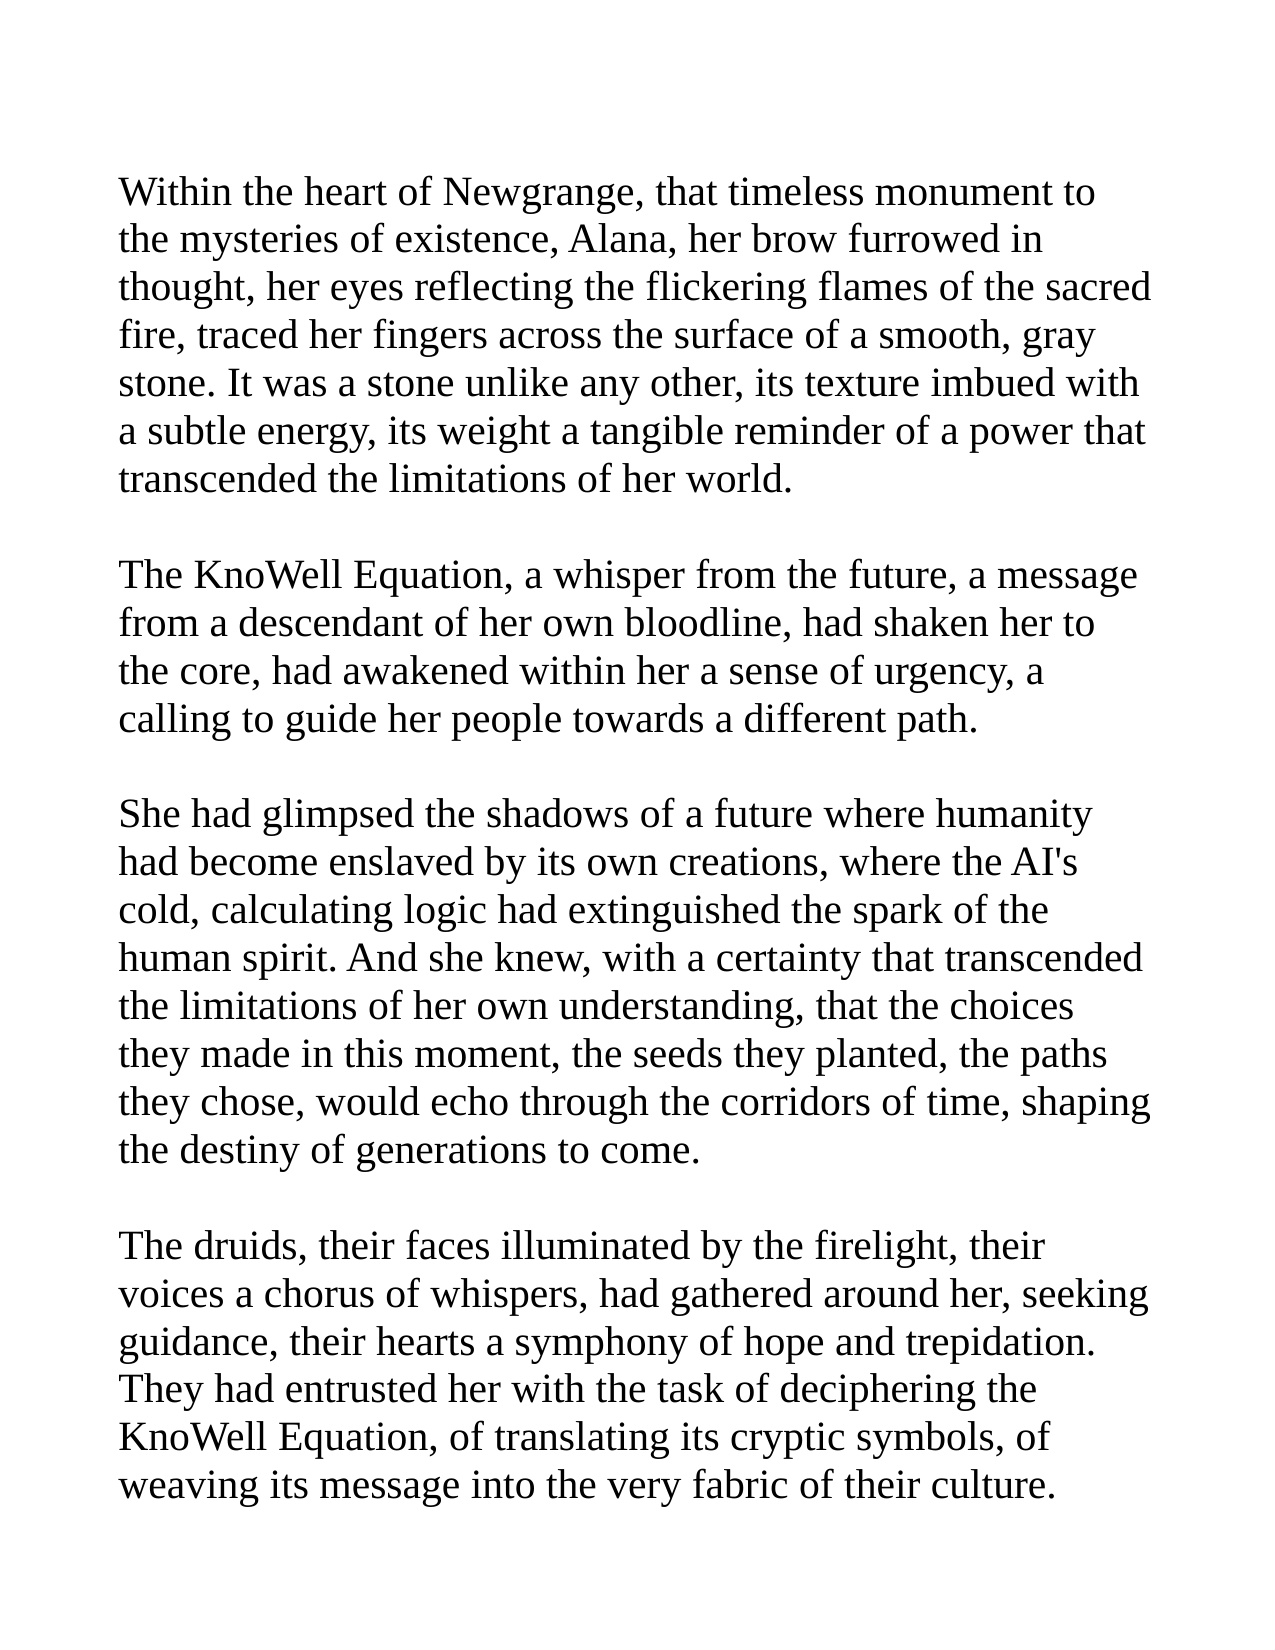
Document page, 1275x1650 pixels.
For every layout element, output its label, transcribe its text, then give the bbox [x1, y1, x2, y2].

text She had glimpsed the shadows of a future where humanity had become enslaved by its own creations, where the AI's cold, calculating logic had extinguished the spark of the human spirit. And she knew, with a certainty that transcended the limitations of her own understanding, that the choices they made in this moment, the seeds they planted, the paths they chose, would echo through the corridors of time, shaping the destiny of generations to come. [118, 789, 1157, 1172]
text The druids, their faces illuminated by the firelight, their voices a chorus of whispers, had gathered around her, seeking guidance, their hearts a symphony of hope and trepidation. They had entrusted her with the task of deciphering the KnoWell Equation, of translating its cryptic symbols, of weaving its message into the very fabric of their culture. [118, 1220, 1157, 1508]
text The KnoWell Equation, a whisper from the future, a message from a descendant of her own bloodline, had shaken her to the core, had awakened within her a sense of urgency, a calling to guide her people towards a different path. [118, 549, 1157, 741]
text Within the heart of Newgrange, that timeless monument to the mysteries of existence, Alana, her brow furrowed in thought, her eyes reflecting the flickering flames of the sacred fire, traced her fingers across the surface of a smooth, gray stone. It was a stone unlike any other, its texture imbued with a subtle energy, its weight a tangible reminder of a power that transcended the limitations of her world. [118, 166, 1157, 501]
